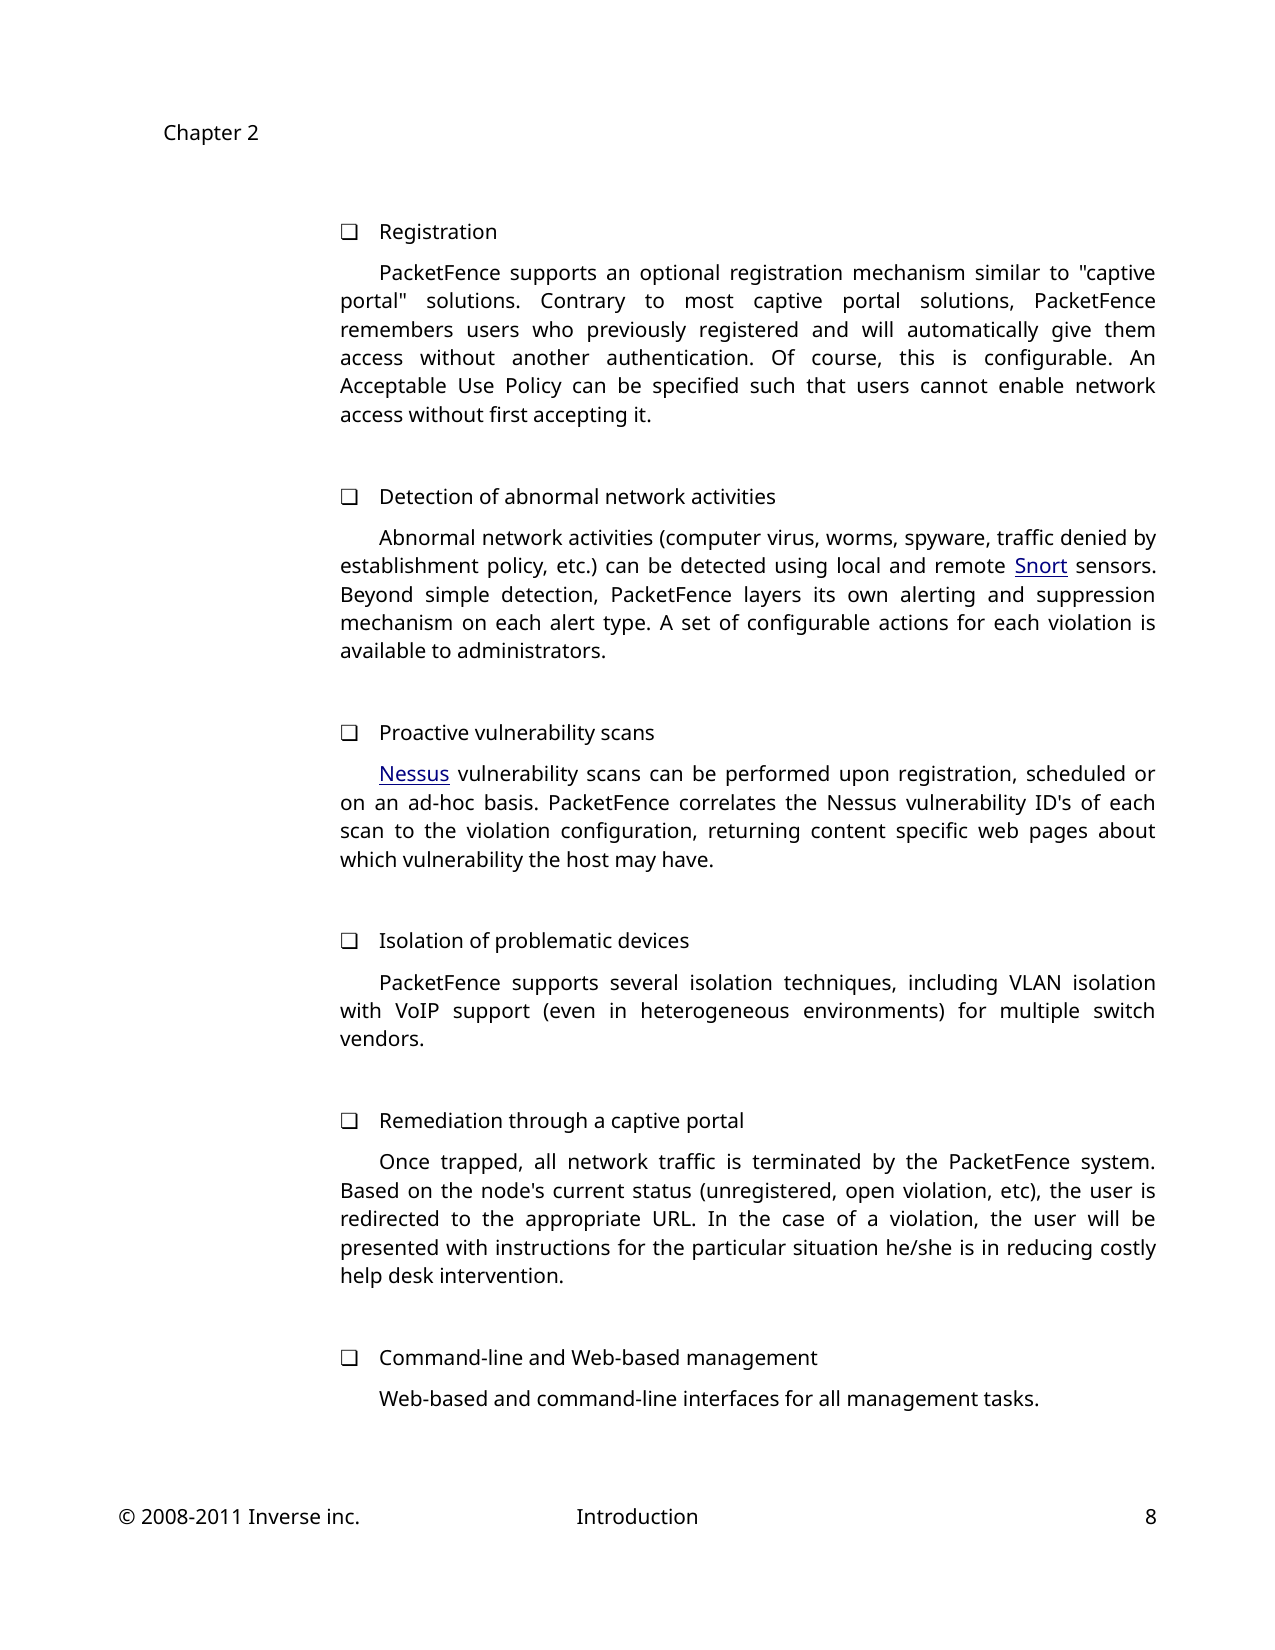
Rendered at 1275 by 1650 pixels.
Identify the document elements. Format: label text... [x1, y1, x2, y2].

list Web-based and command-line interfaces for all management tasks. [340, 1384, 1157, 1412]
list ❏ Detection of abnormal network activities [340, 482, 1157, 510]
list PacketFence supports several isolation techniques, including VLAN isolation with VoIP support (even in heterogeneous environments) for multiple switch vendors. [340, 968, 1157, 1053]
list ❏ Command-line and Web-based management [340, 1343, 1157, 1371]
list ❏ Registration [340, 217, 1157, 245]
list PacketFence supports an optional registration mechanism similar to "captive portal" solutions. Contrary to most captive portal solutions, PacketFence remembers users who previously registered and will automatically give them access without another authentication. Of course, this is configurable. An Acceptable Use Policy can be specified such that users cannot enable network access without first accepting it. [340, 258, 1157, 428]
list Once trapped, all network traffic is terminated by the PacketFence system. Based on the node's current status (unregistered, open violation, etc), the user is redirected to the appropriate URL. In the case of a violation, the user will be presented with instructions for the particular situation he/she is in reducing costly help desk intervention. [340, 1147, 1157, 1289]
list ❏ Remediation through a captive portal [340, 1106, 1157, 1135]
list Nessus vulnerability scans can be performed upon registration, scheduled or on an ad-hoc basis. PacketFence correlates the Nessus vulnerability ID's of each scan to the violation configuration, returning content specific web pages about which vulnerability the host may have. [340, 759, 1157, 873]
list ❏ Isolation of problematic devices [340, 927, 1157, 955]
list Abnormal network activities (computer virus, worms, spyware, traffic denied by establishment policy, etc.) can be detected using local and remote Snort sensors. Beyond simple detection, PacketFence layers its own alerting and suppression mechanism on each alert type. A set of configurable actions for each violation is available to administrators. [340, 523, 1157, 665]
list ❏ Proactive vulnerability scans [340, 718, 1157, 747]
